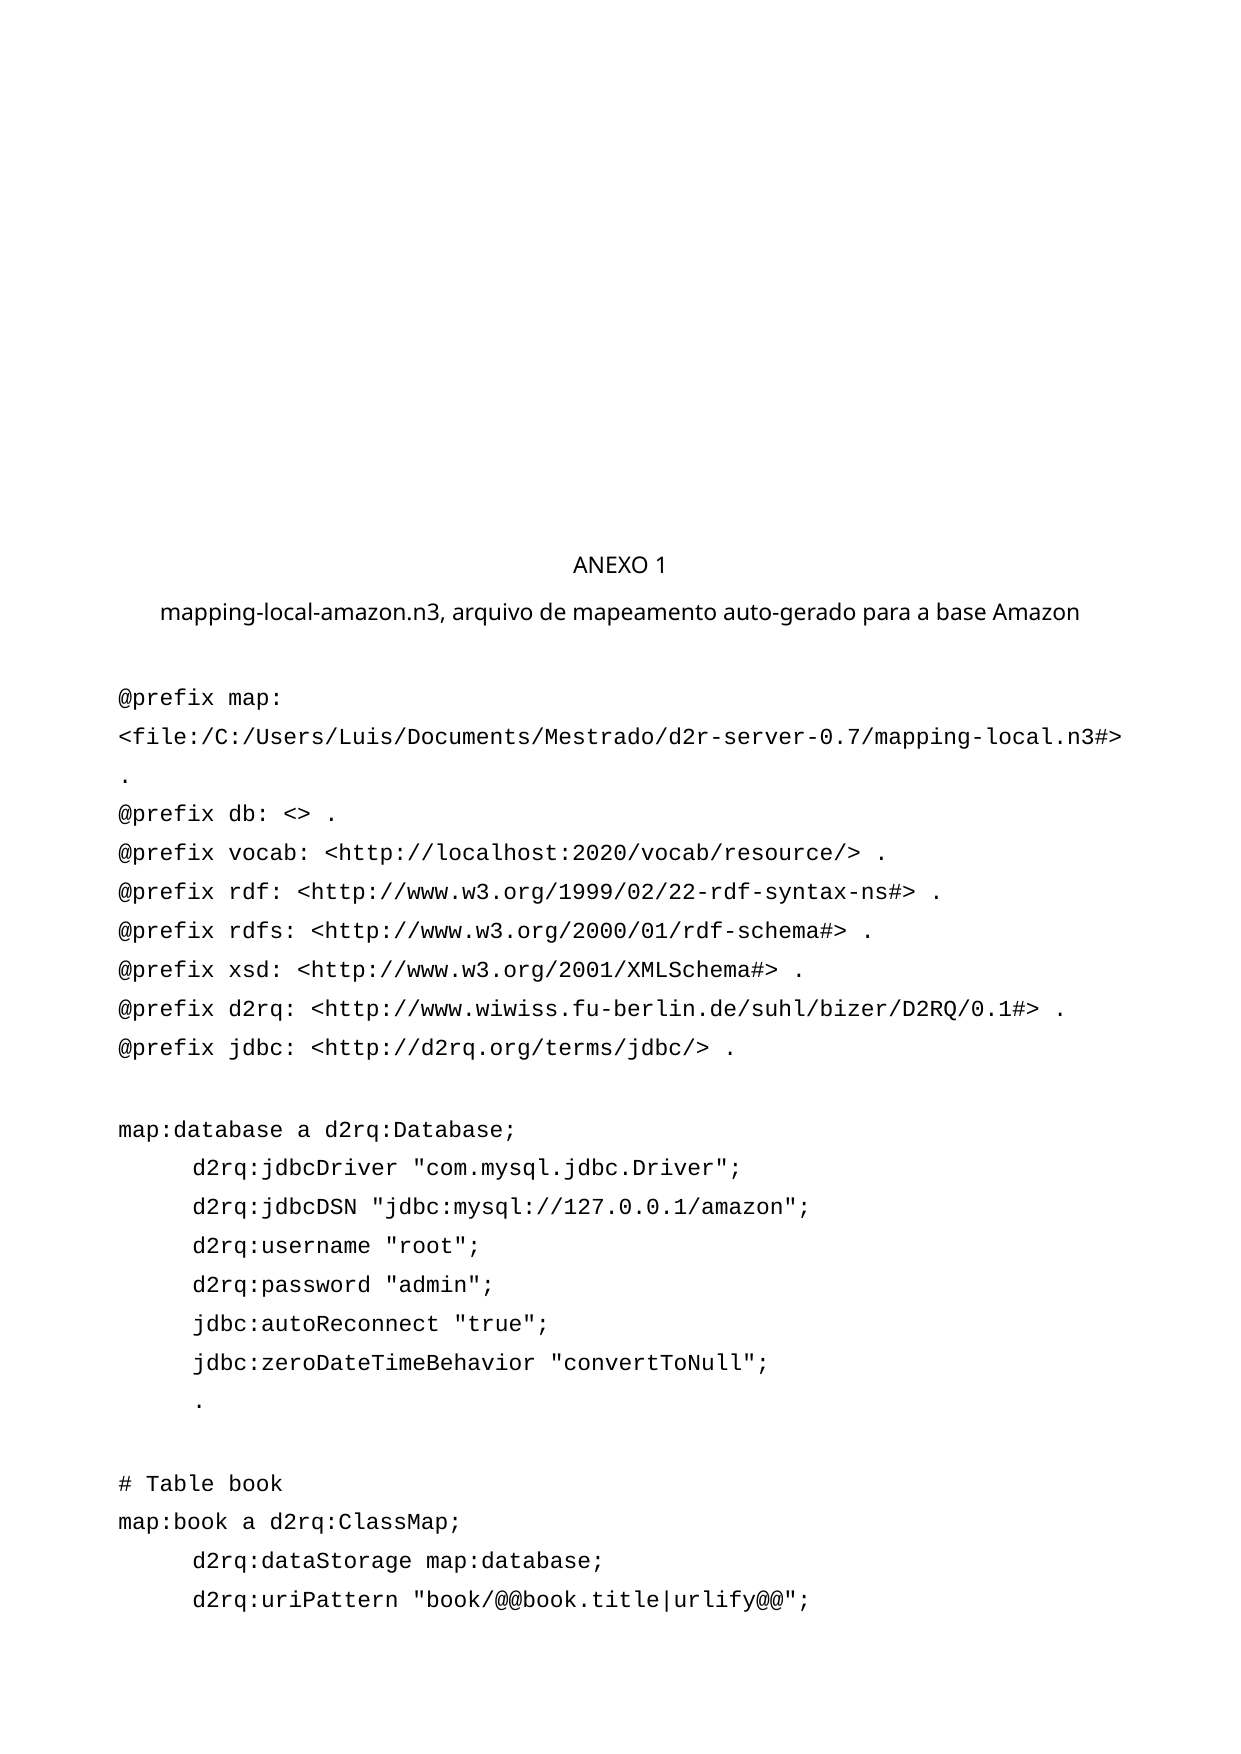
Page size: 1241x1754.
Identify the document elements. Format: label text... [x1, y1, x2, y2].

text @prefix vocab: <http://localhost:2020/vocab/resource/> . [118, 842, 1122, 868]
text @prefix db: <> . [118, 803, 1122, 829]
text mapping-local-amazon.n3, arquivo de mapeamento auto-gerado para a base Amazon [118, 596, 1122, 627]
text jdbc:zeroDateTimeBehavior "convertToNull"; [118, 1351, 1122, 1377]
text d2rq:jdbcDSN "jdbc:mysql://127.0.0.1/amazon"; [118, 1196, 1122, 1222]
text ANEXO 1 [118, 549, 1122, 581]
text @prefix jdbc: <http://d2rq.org/terms/jdbc/> . [118, 1036, 1122, 1062]
text # Table book [118, 1472, 1122, 1498]
text @prefix xsd: <http://www.w3.org/2001/XMLSchema#> . [118, 958, 1122, 984]
text @prefix d2rq: <http://www.wiwiss.fu-berlin.de/suhl/bizer/D2RQ/0.1#> . [118, 997, 1122, 1023]
text @prefix rdfs: <http://www.w3.org/2000/01/rdf-schema#> . [118, 919, 1122, 945]
text @prefix rdf: <http://www.w3.org/1999/02/22-rdf-syntax-ns#> . [118, 881, 1122, 906]
text d2rq:username "root"; [118, 1234, 1122, 1260]
text map:book a d2rq:ClassMap; [118, 1511, 1122, 1537]
text @prefix map: <file:/C:/Users/Luis/Documents/Mestrado/d2r-server-0.7/mapping-local.n3#> . [118, 686, 1122, 790]
text d2rq:jdbcDriver "com.mysql.jdbc.Driver"; [118, 1157, 1122, 1183]
text . [118, 1390, 1122, 1416]
text d2rq:password "admin"; [118, 1273, 1122, 1299]
text map:database a d2rq:Database; [118, 1118, 1122, 1144]
text d2rq:dataStorage map:database; [118, 1549, 1122, 1576]
text jdbc:autoReconnect "true"; [118, 1312, 1122, 1338]
text d2rq:uriPattern "book/@@book.title|urlify@@"; [118, 1588, 1122, 1614]
